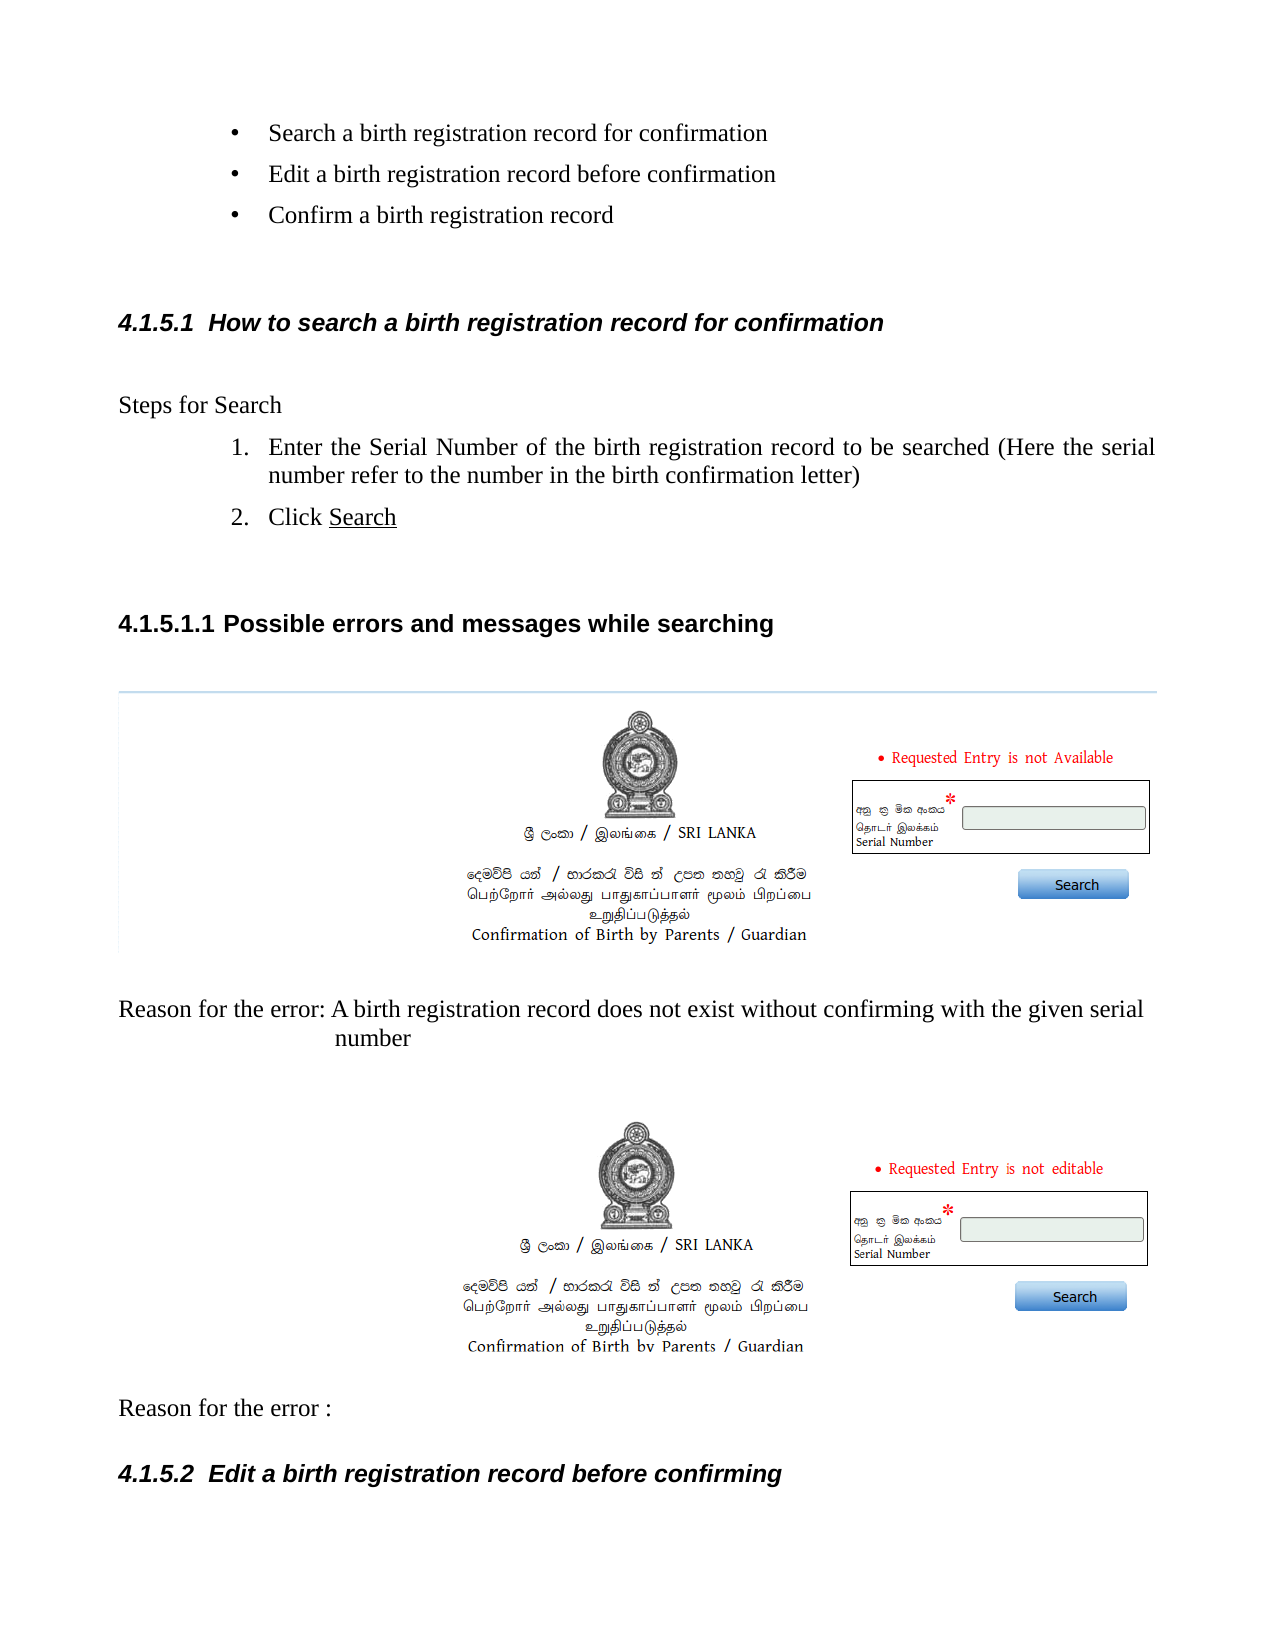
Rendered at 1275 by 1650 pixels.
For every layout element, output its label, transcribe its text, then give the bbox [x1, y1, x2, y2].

subtitle How to search a birth registration record for confirmation [118, 308, 1157, 337]
picture [118, 691, 1157, 953]
text Steps for Search [118, 390, 1157, 419]
subtitle Edit a birth registration record before confirming [118, 1459, 1157, 1488]
list Click Search [231, 502, 1157, 530]
list Edit a birth registration record before confirmation [231, 159, 1157, 188]
list Confirm a birth registration record [231, 201, 1157, 229]
subtitle Possible errors and messages while searching [118, 609, 1157, 638]
list Enter the Serial Number of the birth registration record to be searched (Here the serial number refer to the number in the birth confirmation letter) [231, 432, 1157, 489]
text Reason for the error: A birth registration record does not exist without confirming with the given serial number [118, 994, 1157, 1052]
picture [118, 1105, 1157, 1352]
list Search a birth registration record for confirmation [231, 118, 1157, 147]
text Reason for the error : [118, 1393, 1157, 1422]
